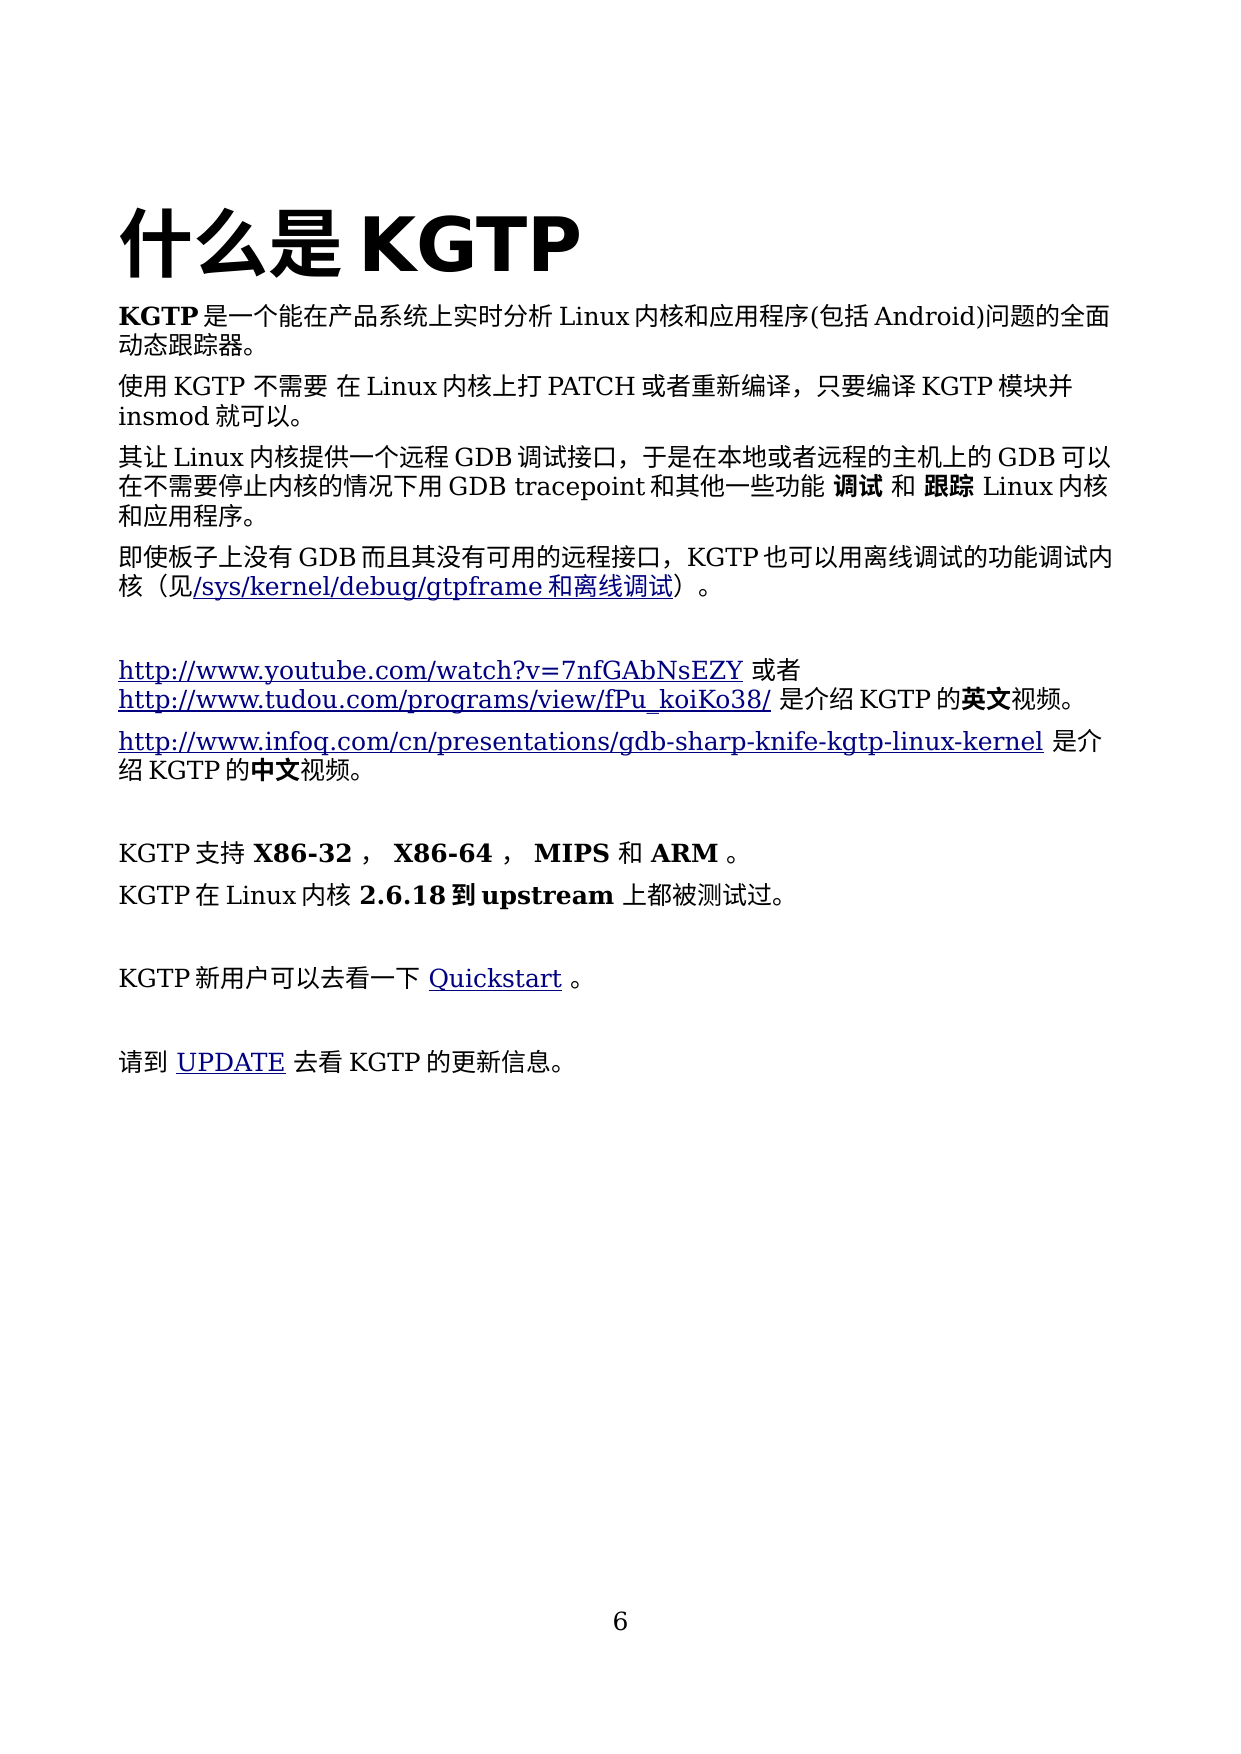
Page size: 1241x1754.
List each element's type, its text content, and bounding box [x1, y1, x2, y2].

text 其让Linux内核提供一个远程GDB调试接口，于是在本地或者远程的主机上的GDB可以在不需要停止内核的情况下用GDB tracepoint和其他一些功能 调试 和 跟踪 Linux内核和应用程序。 [118, 443, 1122, 531]
subtitle 什么是KGTP [118, 202, 1122, 289]
text 使用KGTP 不需要 在Linux内核上打PATCH或者重新编译，只要编译KGTP模块并insmod就可以。 [118, 373, 1122, 431]
text 即使板子上没有GDB而且其没有可用的远程接口，KGTP也可以用离线调试的功能调试内核（见/sys/kernel/debug/gtpframe和离线调试）。 [118, 543, 1122, 602]
text 请到 UPDATE 去看KGTP的更新信息。 [118, 1048, 1122, 1077]
text KGTP新用户可以去看一下 Quickstart 。 [118, 965, 1122, 994]
text KGTP支持 X86-32 ， X86-64 ， MIPS 和 ARM 。 [118, 839, 1122, 869]
text http://www.infoq.com/cn/presentations/gdb-sharp-knife-kgtp-linux-kernel 是介绍KGTP的中文视频。 [118, 727, 1122, 785]
text KGTP是一个能在产品系统上实时分析Linux内核和应用程序(包括Android)问题的全面动态跟踪器。 [118, 302, 1122, 360]
text http://www.youtube.com/watch?v=7nfGAbNsEZY 或者 http://www.tudou.com/programs/view/fPu_koiKo38/ 是介绍KGTP的英文视频。 [118, 656, 1122, 714]
text KGTP在Linux内核 2.6.18到upstream 上都被测试过。 [118, 881, 1122, 911]
